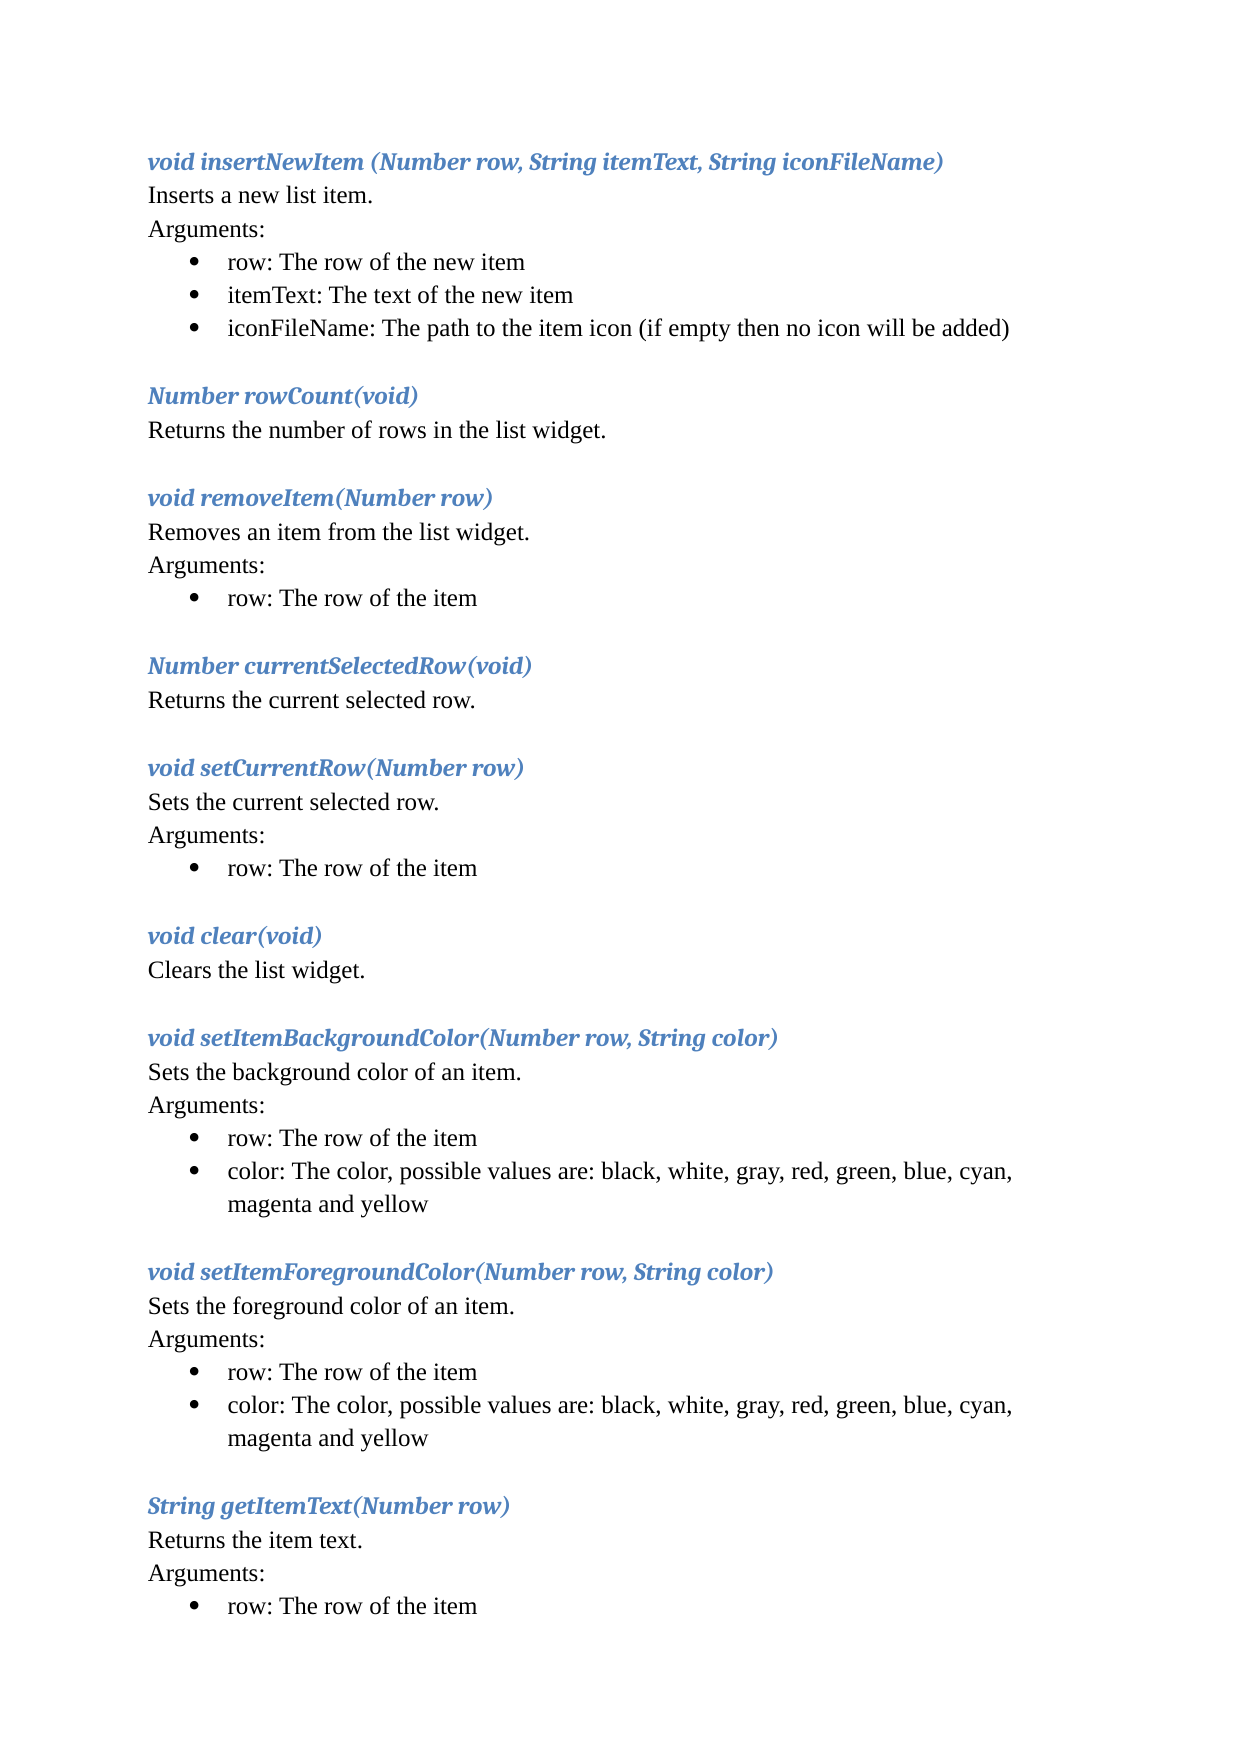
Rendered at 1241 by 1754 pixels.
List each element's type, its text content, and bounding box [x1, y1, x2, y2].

subtitle void insertNewItem (Number row, String itemText, String iconFileName) [148, 148, 1093, 176]
list row: The row of the item [190, 1357, 1093, 1386]
text Arguments: [148, 1090, 1093, 1118]
text Arguments: [148, 214, 1093, 242]
text Clears the list widget. [148, 955, 1093, 983]
text Returns the item text. [148, 1525, 1093, 1553]
text Returns the current selected row. [148, 685, 1093, 713]
subtitle String getItemText(Number row) [148, 1492, 1093, 1521]
list row: The row of the new item [190, 247, 1093, 275]
text Arguments: [148, 820, 1093, 848]
list row: The row of the item [190, 583, 1093, 611]
list row: The row of the item [190, 853, 1093, 881]
list iconFileName: The path to the item icon (if empty then no icon will be added) [190, 313, 1093, 341]
text Sets the foreground color of an item. [148, 1291, 1093, 1319]
subtitle void clear(void) [148, 922, 1093, 950]
subtitle void setItemBackgroundColor(Number row, String color) [148, 1024, 1093, 1052]
text Arguments: [148, 1324, 1093, 1352]
text Sets the current selected row. [148, 787, 1093, 815]
list color: The color, possible values are: black, white, gray, red, green, blue, cyan, magenta and yellow [190, 1390, 1093, 1452]
subtitle void setItemForegroundColor(Number row, String color) [148, 1258, 1093, 1286]
subtitle Number currentSelectedRow(void) [148, 652, 1093, 680]
text Returns the number of rows in the list widget. [148, 415, 1093, 443]
subtitle void setCurrentRow(Number row) [148, 754, 1093, 782]
subtitle Number rowCount(void) [148, 382, 1093, 410]
list row: The row of the item [190, 1591, 1093, 1619]
text Arguments: [148, 550, 1093, 578]
list row: The row of the item [190, 1123, 1093, 1151]
text Sets the background color of an item. [148, 1057, 1093, 1085]
list Arguments: [148, 1558, 1093, 1587]
text Inserts a new list item. [148, 181, 1093, 209]
text Removes an item from the list widget. [148, 517, 1093, 545]
list itemText: The text of the new item [190, 280, 1093, 308]
subtitle void removeItem(Number row) [148, 484, 1093, 512]
list color: The color, possible values are: black, white, gray, red, green, blue, cyan, magenta and yellow [190, 1156, 1093, 1217]
